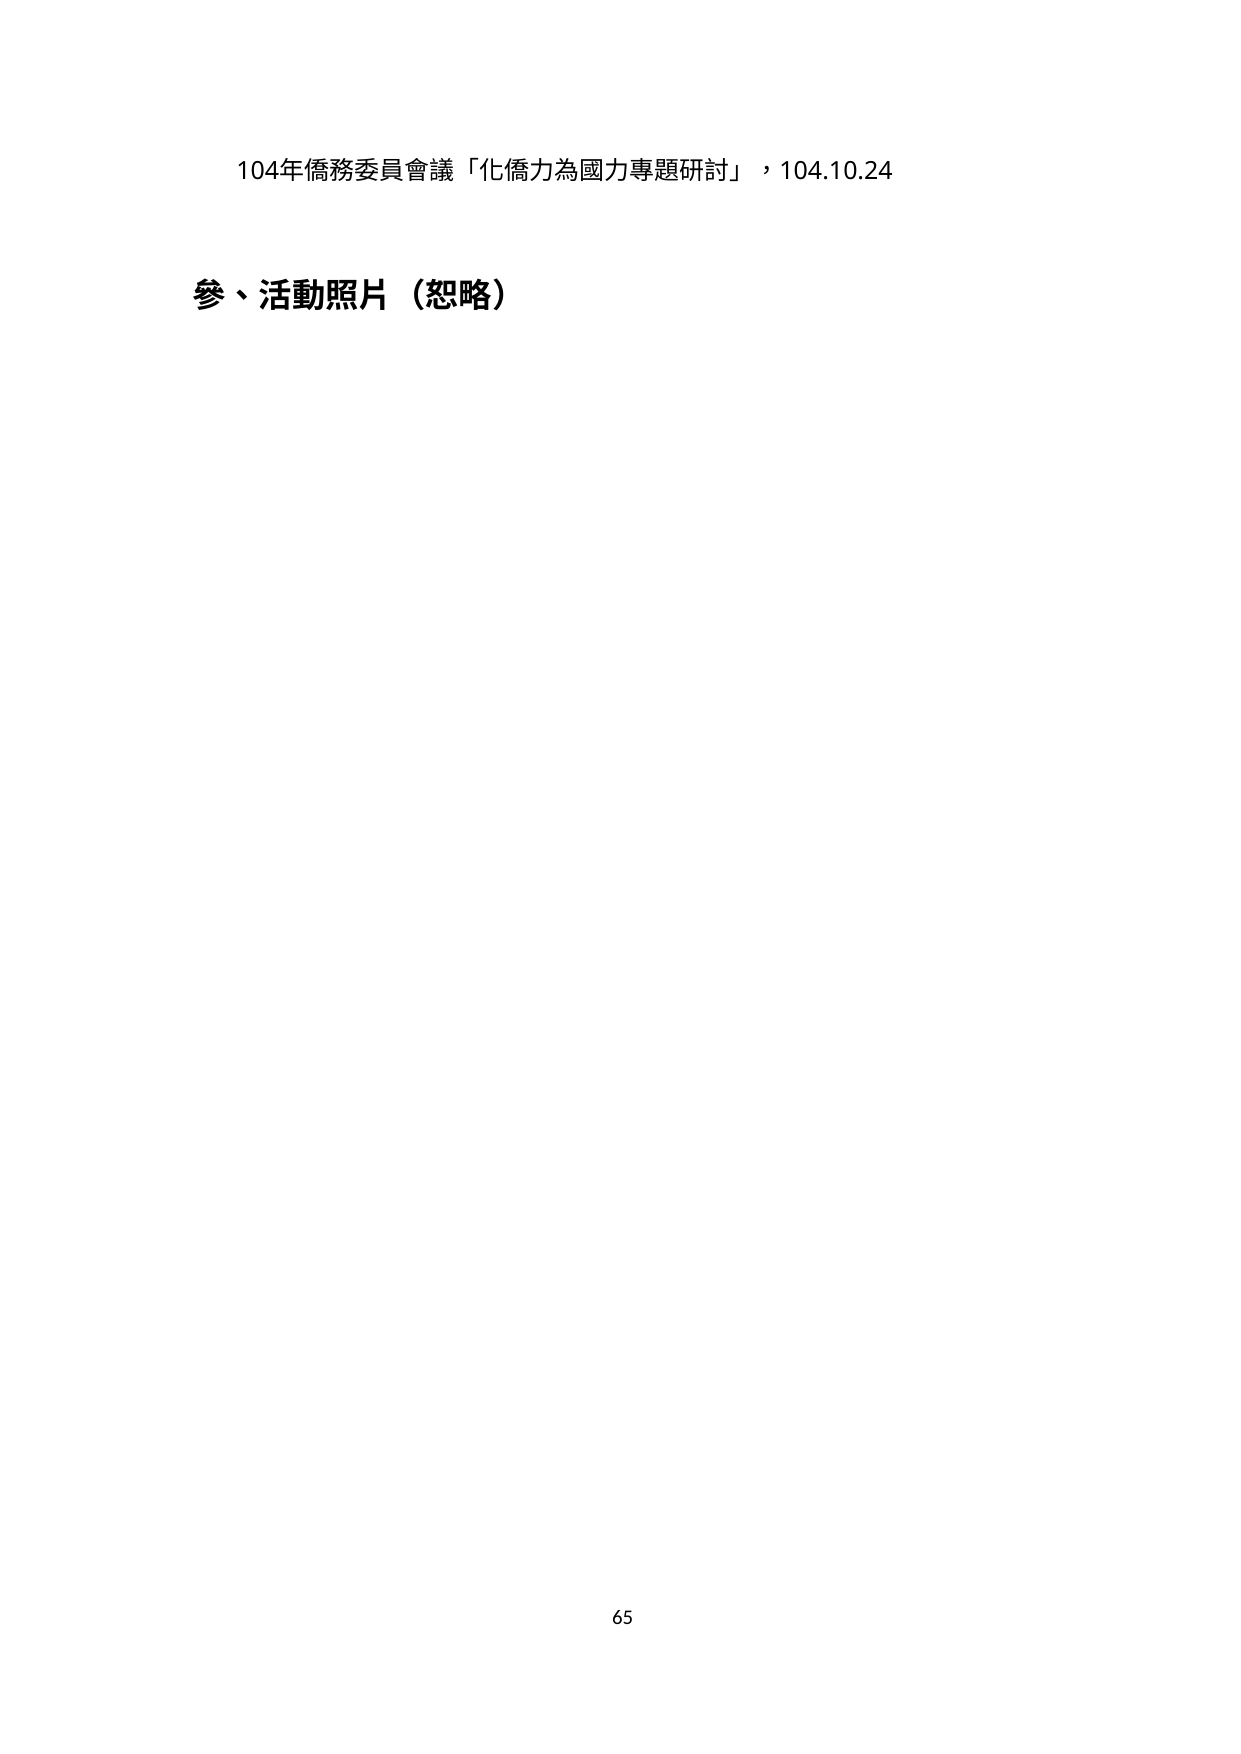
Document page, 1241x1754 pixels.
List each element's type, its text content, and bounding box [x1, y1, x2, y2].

text 104年僑務委員會議「化僑力為國力專題研討」，104.10.24 [192, 150, 1053, 187]
text 參、活動照片（恕略） [192, 256, 1053, 331]
